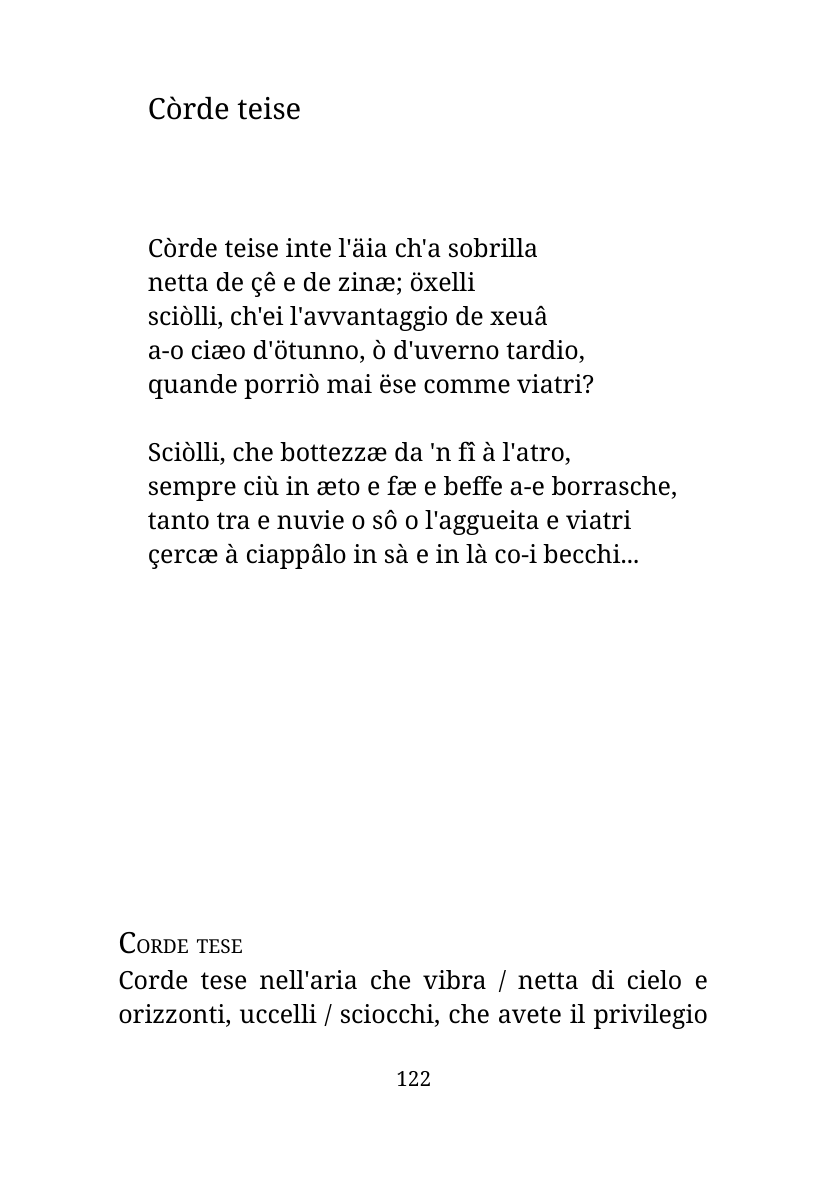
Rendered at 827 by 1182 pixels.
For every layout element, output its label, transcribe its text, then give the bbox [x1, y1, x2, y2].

text Còrde teise [118, 88, 709, 128]
text sciòlli, ch'ei l'avvantaggio de xeuâ [118, 298, 709, 333]
text sempre ciù in æto e fæ e beffe a-e borrasche, [118, 469, 709, 503]
text a-o ciæo d'ötunno, ò d'uverno tardio, [118, 333, 709, 367]
text tanto tra e nuvie o sô o l'aggueita e viatri [118, 503, 709, 537]
text netta de çê e de zinæ; öxelli [118, 264, 709, 298]
text quande porriò mai ëse comme viatri? [118, 367, 709, 401]
text çercæ à ciappâlo in sà e in là co-i becchi... [118, 537, 709, 571]
text Corde tese [118, 923, 709, 962]
text Corde tese nell'aria che vibra / netta di cielo e orizzonti, uccelli / sciocchi, che avete il privilegio [118, 962, 709, 1030]
text Sciòlli, che bottezzæ da 'n fî à l'atro, [118, 435, 709, 469]
text Còrde teise inte l'äia ch'a sobrilla [118, 230, 709, 264]
